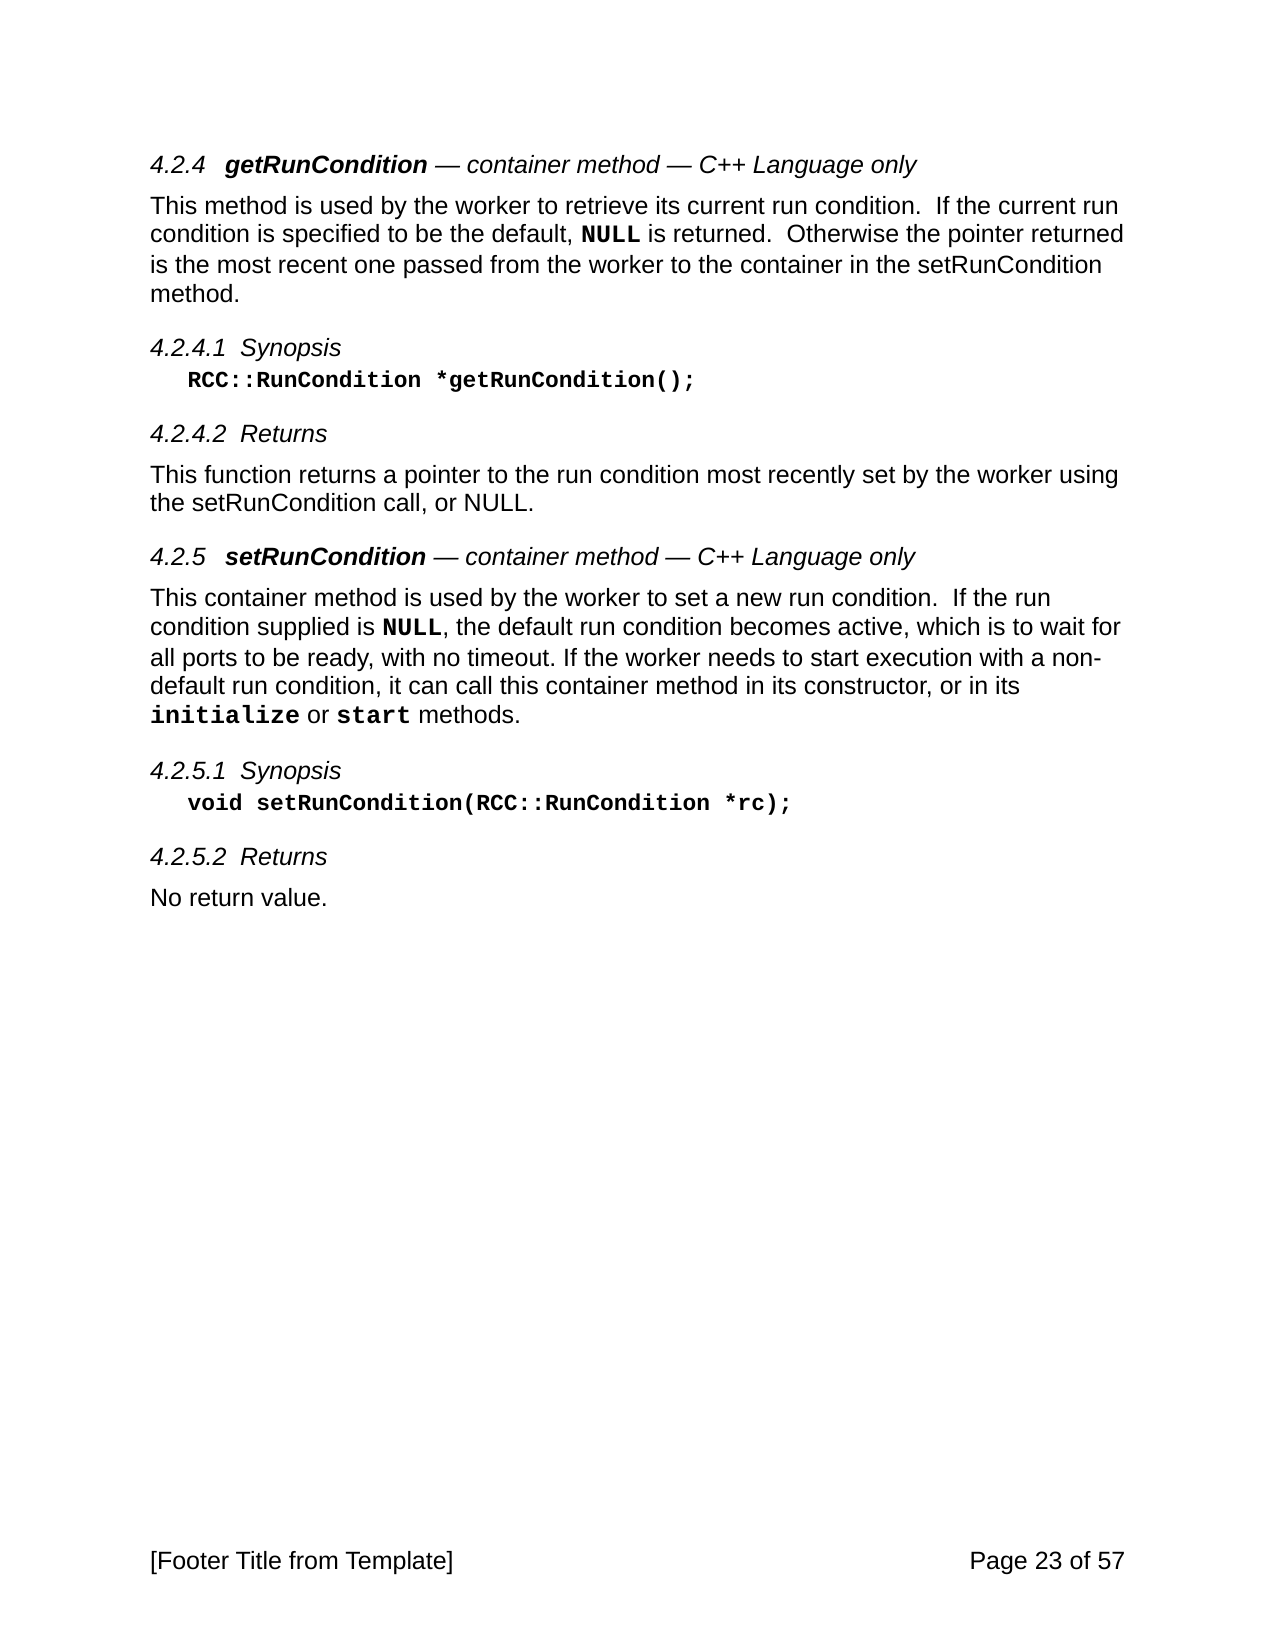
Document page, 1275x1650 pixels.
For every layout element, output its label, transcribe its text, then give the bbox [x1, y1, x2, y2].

subtitle getRunCondition — container method — C++ Language only [150, 150, 1125, 179]
subtitle setRunCondition — container method — C++ Language only [150, 542, 1125, 571]
text void setRunCondition(RCC::RunCondition *rc); [187, 791, 1125, 817]
subtitle Synopsis [150, 756, 1125, 785]
subtitle Synopsis [150, 333, 1125, 362]
text This container method is used by the worker to set a new run condition. If the run condition supplied is NULL, the default run condition becomes active, which is to wait for all ports to be ready, with no timeout. If the worker needs to start execution with a non-default run condition, it can call this container method in its constructor, or in its initialize or start methods. [150, 583, 1125, 731]
subtitle Returns [150, 419, 1125, 448]
subtitle Returns [150, 842, 1125, 871]
text This method is used by the worker to retrieve its current run condition. If the current run condition is specified to be the default, NULL is returned. Otherwise the pointer returned is the most recent one passed from the worker to the container in the setRunCondition method. [150, 191, 1125, 308]
text No return value. [150, 883, 1125, 911]
text RCC::RunCondition *getRunCondition(); [187, 368, 1125, 394]
text This function returns a pointer to the run condition most recently set by the worker using the setRunCondition call, or NULL. [150, 459, 1125, 517]
